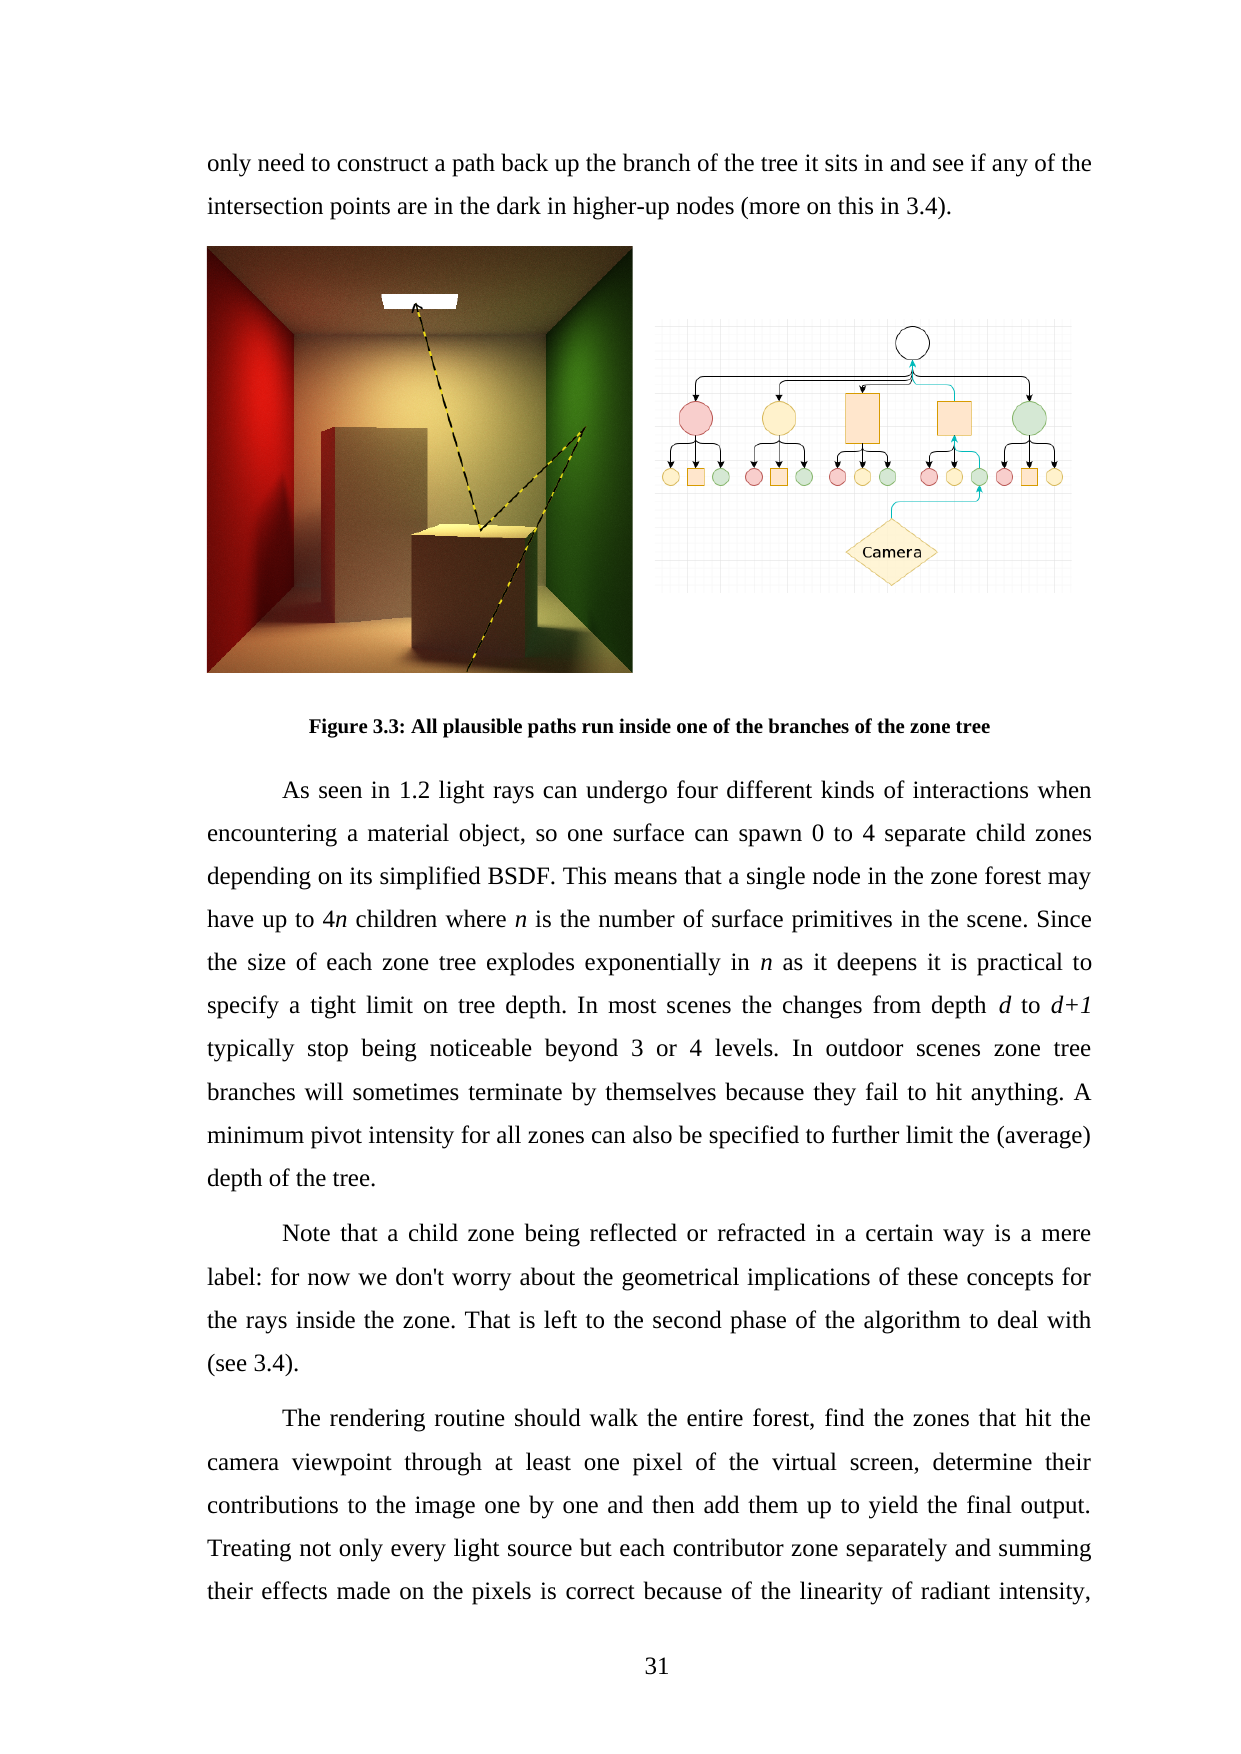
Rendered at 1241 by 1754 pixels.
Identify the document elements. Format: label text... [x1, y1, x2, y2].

text As seen in 1.2 light rays can undergo four different kinds of interactions when encountering a material object, so one surface can spawn 0 to 4 separate child zones depending on its simplified BSDF. This means that a single node in the zone forest may have up to 4n children where n is the number of surface primitives in the scene. Since the size of each zone tree explodes exponentially in n as it deepens it is practical to specify a tight limit on tree depth. In most scenes the changes from depth d to d+1 typically stop being noticeable beyond 3 or 4 levels. In outdoor scenes zone tree branches will sometimes terminate by themselves because they fail to hit anything. A minimum pivot intensity for all zones can also be specified to further limit the (average) depth of the tree. [207, 775, 1092, 1192]
text The rendering routine should walk the entire forest, find the zones that hit the camera viewpoint through at least one pixel of the virtual screen, determine their contributions to the image one by one and then add them up to yield the final output. Treating not only every light source but each contributor zone separately and summing their effects made on the pixels is correct because of the linearity of radiant intensity, [207, 1403, 1092, 1605]
text Note that a child zone being reflected or refracted in a certain way is a mere label: for now we don't worry about the geometrical implications of these concepts for the rays inside the zone. That is left to the second phase of the algorithm to deal with (see 3.4). [207, 1218, 1092, 1377]
text only need to construct a path back up the branch of the tree it sits in and see if any of the intersection points are in the dark in higher-up nodes (more on this in 3.4). [207, 148, 1092, 219]
text Figure 3.3: All plausible paths run inside one of the branches of the zone tree [207, 714, 1092, 738]
picture [654, 319, 1072, 593]
picture [206, 246, 633, 673]
